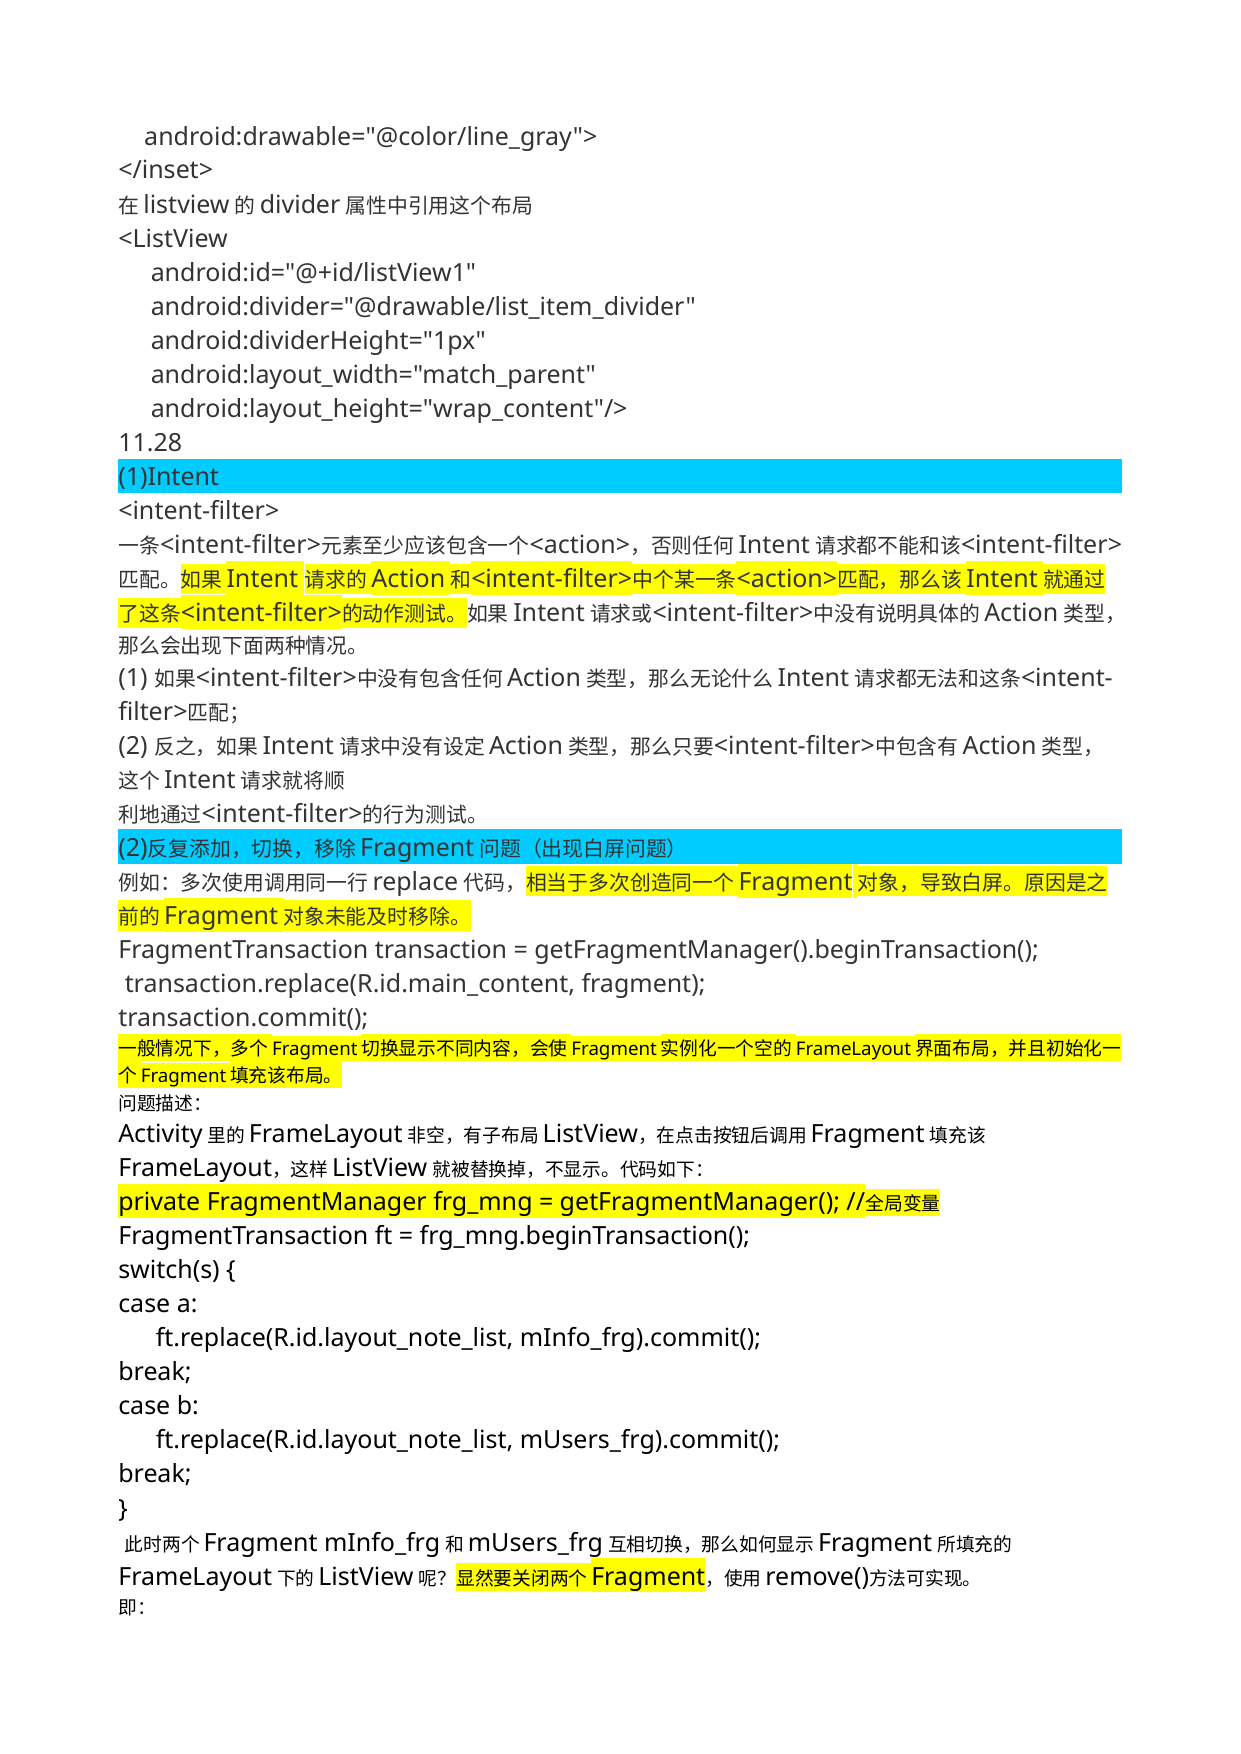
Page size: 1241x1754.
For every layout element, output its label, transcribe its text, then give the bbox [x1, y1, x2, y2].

text 一般情况下，多个Fragment切换显示不同内容，会使Fragment实例化一个空的FrameLayout界面布局，并且初始化一个Fragment填充该布局。 [118, 1034, 1122, 1088]
text (2) 反之，如果Intent请求中没有设定Action类型，那么只要<intent-filter>中包含有Action类型，这个Intent请求就将顺 [118, 727, 1122, 796]
text 11.28 [118, 425, 1122, 459]
text 例如：多次使用调用同一行replace代码，相当于多次创造同一个Fragment对象，导致白屏。原因是之前的Fragment对象未能及时移除。 [118, 864, 1122, 932]
text (2)反复添加，切换，移除Fragment问题（出现白屏问题） [118, 829, 1122, 864]
text android:dividerHeight="1px" [118, 322, 1122, 357]
text <ListView [118, 220, 1122, 254]
text 利地通过<intent-filter>的行为测试。 [118, 796, 1122, 829]
text 一条<intent-filter>元素至少应该包含一个<action>，否则任何Intent请求都不能和该<intent-filter>匹配。如果Intent 请求的Action和<intent-filter>中个某一条<action>匹配，那么该Intent就通过了这条<intent-filter>的动作测试。如果 Intent请求或<intent-filter>中没有说明具体的Action类型，那么会出现下面两种情况。 [118, 527, 1122, 659]
text android:layout_height="wrap_content"/> [118, 391, 1122, 425]
text case a: [118, 1286, 1122, 1320]
text switch(s) { [118, 1252, 1122, 1286]
text android:divider="@drawable/list_item_divider" [118, 288, 1122, 322]
text <intent-filter> [118, 493, 1122, 527]
text (1) 如果<intent-filter>中没有包含任何Action类型，那么无论什么Intent请求都无法和这条<intent-filter>匹配； [118, 659, 1122, 727]
text ft.replace(R.id.layout_note_list, mInfo_frg).commit(); [118, 1320, 1122, 1354]
text 此时两个Fragment mInfo_frg和mUsers_frg互相切换，那么如何显示Fragment所填充的FrameLayout下的ListView呢？显然要关闭两个Fragment，使用remove()方法可实现。 [118, 1524, 1122, 1592]
text 问题描述： [118, 1088, 1122, 1116]
text FragmentTransaction transaction = getFragmentManager().beginTransaction(); [118, 932, 1122, 966]
text 即： [118, 1592, 1122, 1619]
text (1)Intent [118, 459, 1122, 493]
text break; [118, 1354, 1122, 1388]
text break; [118, 1456, 1122, 1490]
text 在listview的divider属性中引用这个布局 [118, 186, 1122, 220]
text </inset> [118, 152, 1122, 186]
text case b: [118, 1388, 1122, 1422]
text private FragmentManager frg_mng = getFragmentManager(); //全局变量 [118, 1184, 1122, 1218]
text transaction.replace(R.id.main_content, fragment); [118, 966, 1122, 1000]
text ft.replace(R.id.layout_note_list, mUsers_frg).commit(); [118, 1422, 1122, 1456]
text FragmentTransaction ft = frg_mng.beginTransaction(); [118, 1218, 1122, 1252]
text android:id="@+id/listView1" [118, 254, 1122, 288]
text Activity里的FrameLayout非空，有子布局ListView，在点击按钮后调用Fragment填充该FrameLayout，这样ListView就被替换掉，不显示。代码如下： [118, 1116, 1122, 1184]
text android:drawable="@color/line_gray"> [118, 118, 1122, 152]
text android:layout_width="match_parent" [118, 357, 1122, 391]
text } [118, 1490, 1122, 1524]
text transaction.commit(); [118, 1000, 1122, 1034]
